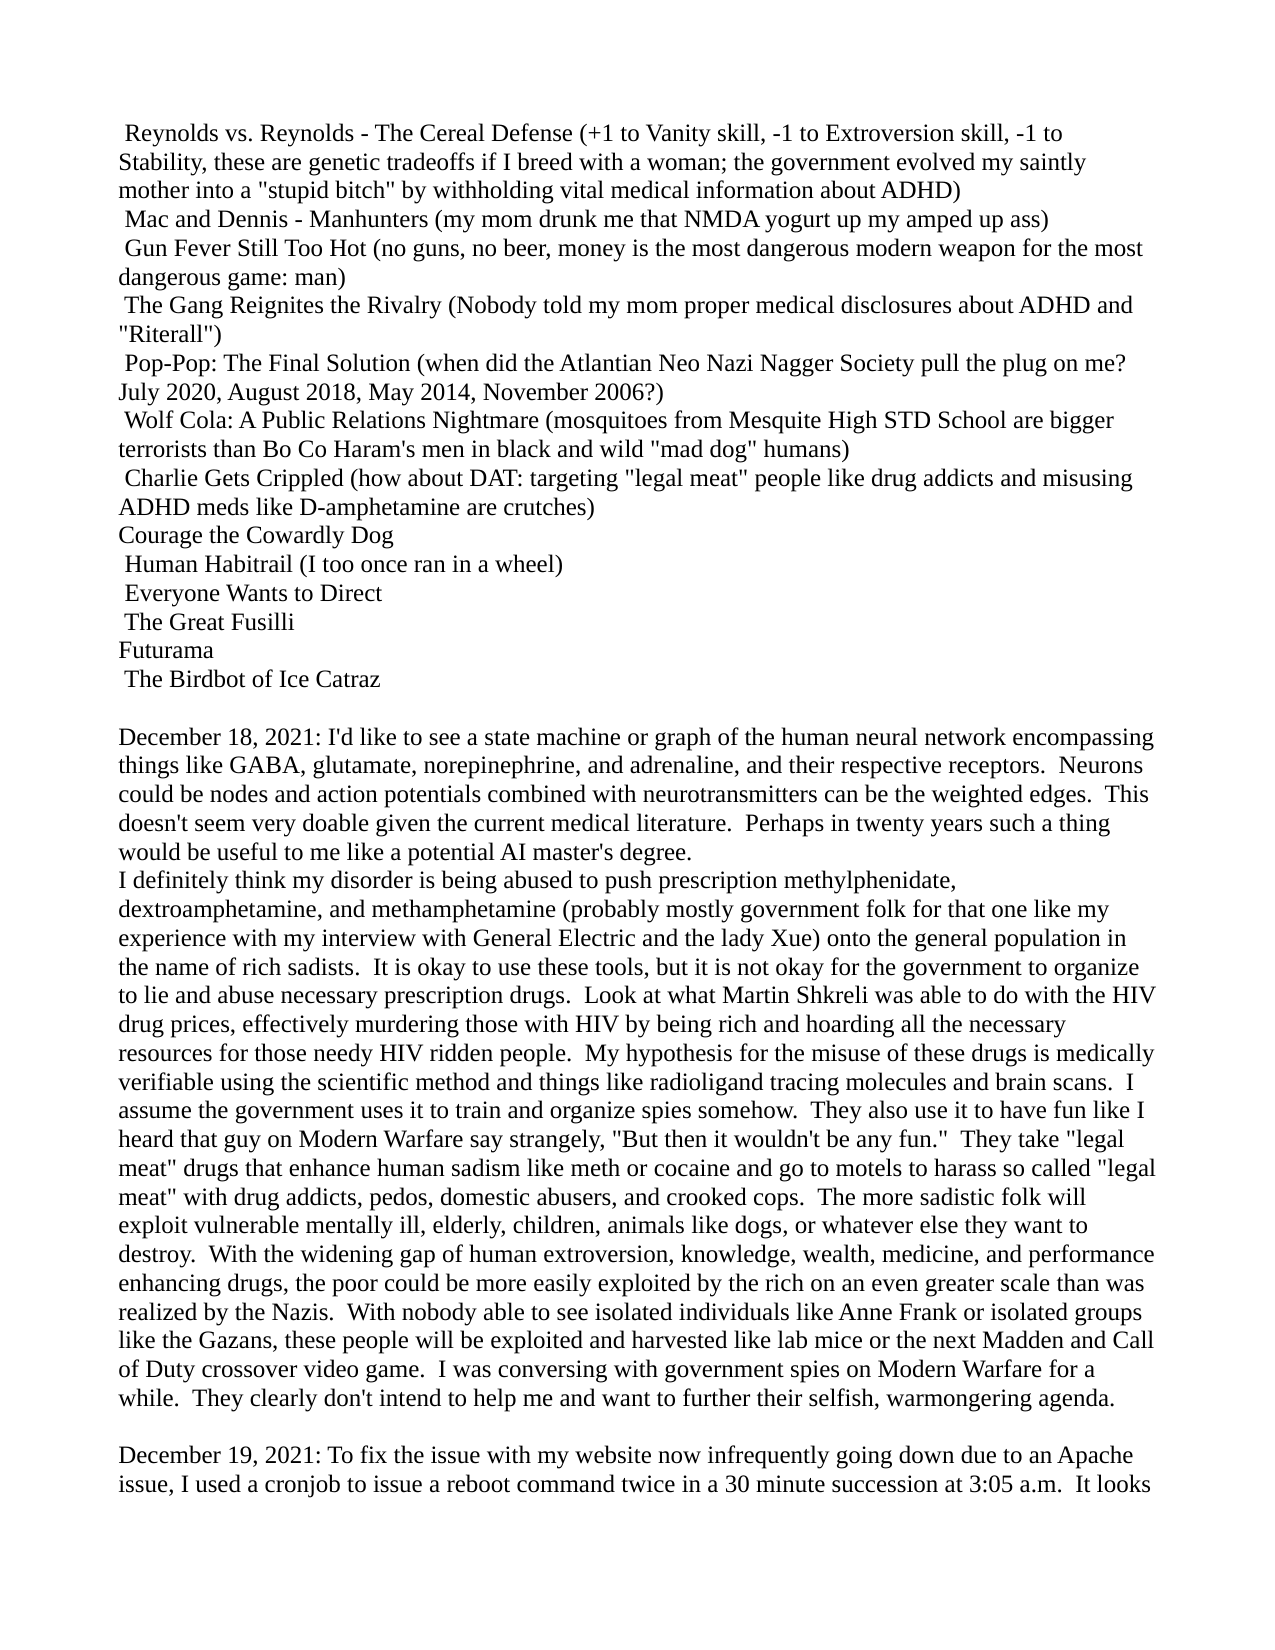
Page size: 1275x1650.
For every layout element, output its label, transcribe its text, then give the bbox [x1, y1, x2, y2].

text Pop-Pop: The Final Solution (when did the Atlantian Neo Nazi Nagger Society pull the plug on me? July 2020, August 2018, May 2014, November 2006?) [118, 348, 1157, 406]
text The Gang Reignites the Rivalry (Nobody told my mom proper medical disclosures about ADHD and "Riterall") [118, 291, 1157, 348]
text December 18, 2021: I'd like to see a state machine or graph of the human neural network encompassing things like GABA, glutamate, norepinephrine, and adrenaline, and their respective receptors. Neurons could be nodes and action potentials combined with neurotransmitters can be the weighted edges. This doesn't seem very doable given the current medical literature. Perhaps in twenty years such a thing would be useful to me like a potential AI master's degree. [118, 722, 1157, 866]
text The Great Fusilli [118, 607, 1157, 636]
text Charlie Gets Crippled (how about DAT: targeting "legal meat" people like drug addicts and misusing ADHD meds like D-amphetamine are crutches) [118, 463, 1157, 521]
text I definitely think my disorder is being abused to push prescription methylphenidate, dextroamphetamine, and methamphetamine (probably mostly government folk for that one like my experience with my interview with General Electric and the lady Xue) onto the general population in the name of rich sadists. It is okay to use these tools, but it is not okay for the government to organize to lie and abuse necessary prescription drugs. Look at what Martin Shkreli was able to do with the HIV drug prices, effectively murdering those with HIV by being rich and hoarding all the necessary resources for those needy HIV ridden people. My hypothesis for the misuse of these drugs is medically verifiable using the scientific method and things like radioligand tracing molecules and brain scans. I assume the government uses it to train and organize spies somehow. They also use it to have fun like I heard that guy on Modern Warfare say strangely, "But then it wouldn't be any fun." They take "legal meat" drugs that enhance human sadism like meth or cocaine and go to motels to harass so called "legal meat" with drug addicts, pedos, domestic abusers, and crooked cops. The more sadistic folk will exploit vulnerable mentally ill, elderly, children, animals like dogs, or whatever else they want to destroy. With the widening gap of human extroversion, knowledge, wealth, medicine, and performance enhancing drugs, the poor could be more easily exploited by the rich on an even greater scale than was realized by the Nazis. With nobody able to see isolated individuals like Anne Frank or isolated groups like the Gazans, these people will be exploited and harvested like lab mice or the next Madden and Call of Duty crossover video game. I was conversing with government spies on Modern Warfare for a while. They clearly don't intend to help me and want to further their selfish, warmongering agenda. [118, 866, 1157, 1412]
text Human Habitrail (I too once ran in a wheel) [118, 549, 1157, 578]
text The Birdbot of Ice Catraz [118, 664, 1157, 693]
text Mac and Dennis - Manhunters (my mom drunk me that NMDA yogurt up my amped up ass) [118, 204, 1157, 233]
text Everyone Wants to Direct [118, 578, 1157, 607]
text Futurama [118, 636, 1157, 664]
text December 19, 2021: To fix the issue with my website now infrequently going down due to an Apache issue, I used a cronjob to issue a reboot command twice in a 30 minute succession at 3:05 a.m. It looks [118, 1441, 1157, 1498]
text Courage the Cowardly Dog [118, 521, 1157, 549]
text Reynolds vs. Reynolds - The Cereal Defense (+1 to Vanity skill, -1 to Extroversion skill, -1 to Stability, these are genetic tradeoffs if I breed with a woman; the government evolved my saintly mother into a "stupid bitch" by withholding vital medical information about ADHD) [118, 118, 1157, 204]
text Wolf Cola: A Public Relations Nightmare (mosquitoes from Mesquite High STD School are bigger terrorists than Bo Co Haram's men in black and wild "mad dog" humans) [118, 406, 1157, 463]
text Gun Fever Still Too Hot (no guns, no beer, money is the most dangerous modern weapon for the most dangerous game: man) [118, 233, 1157, 291]
